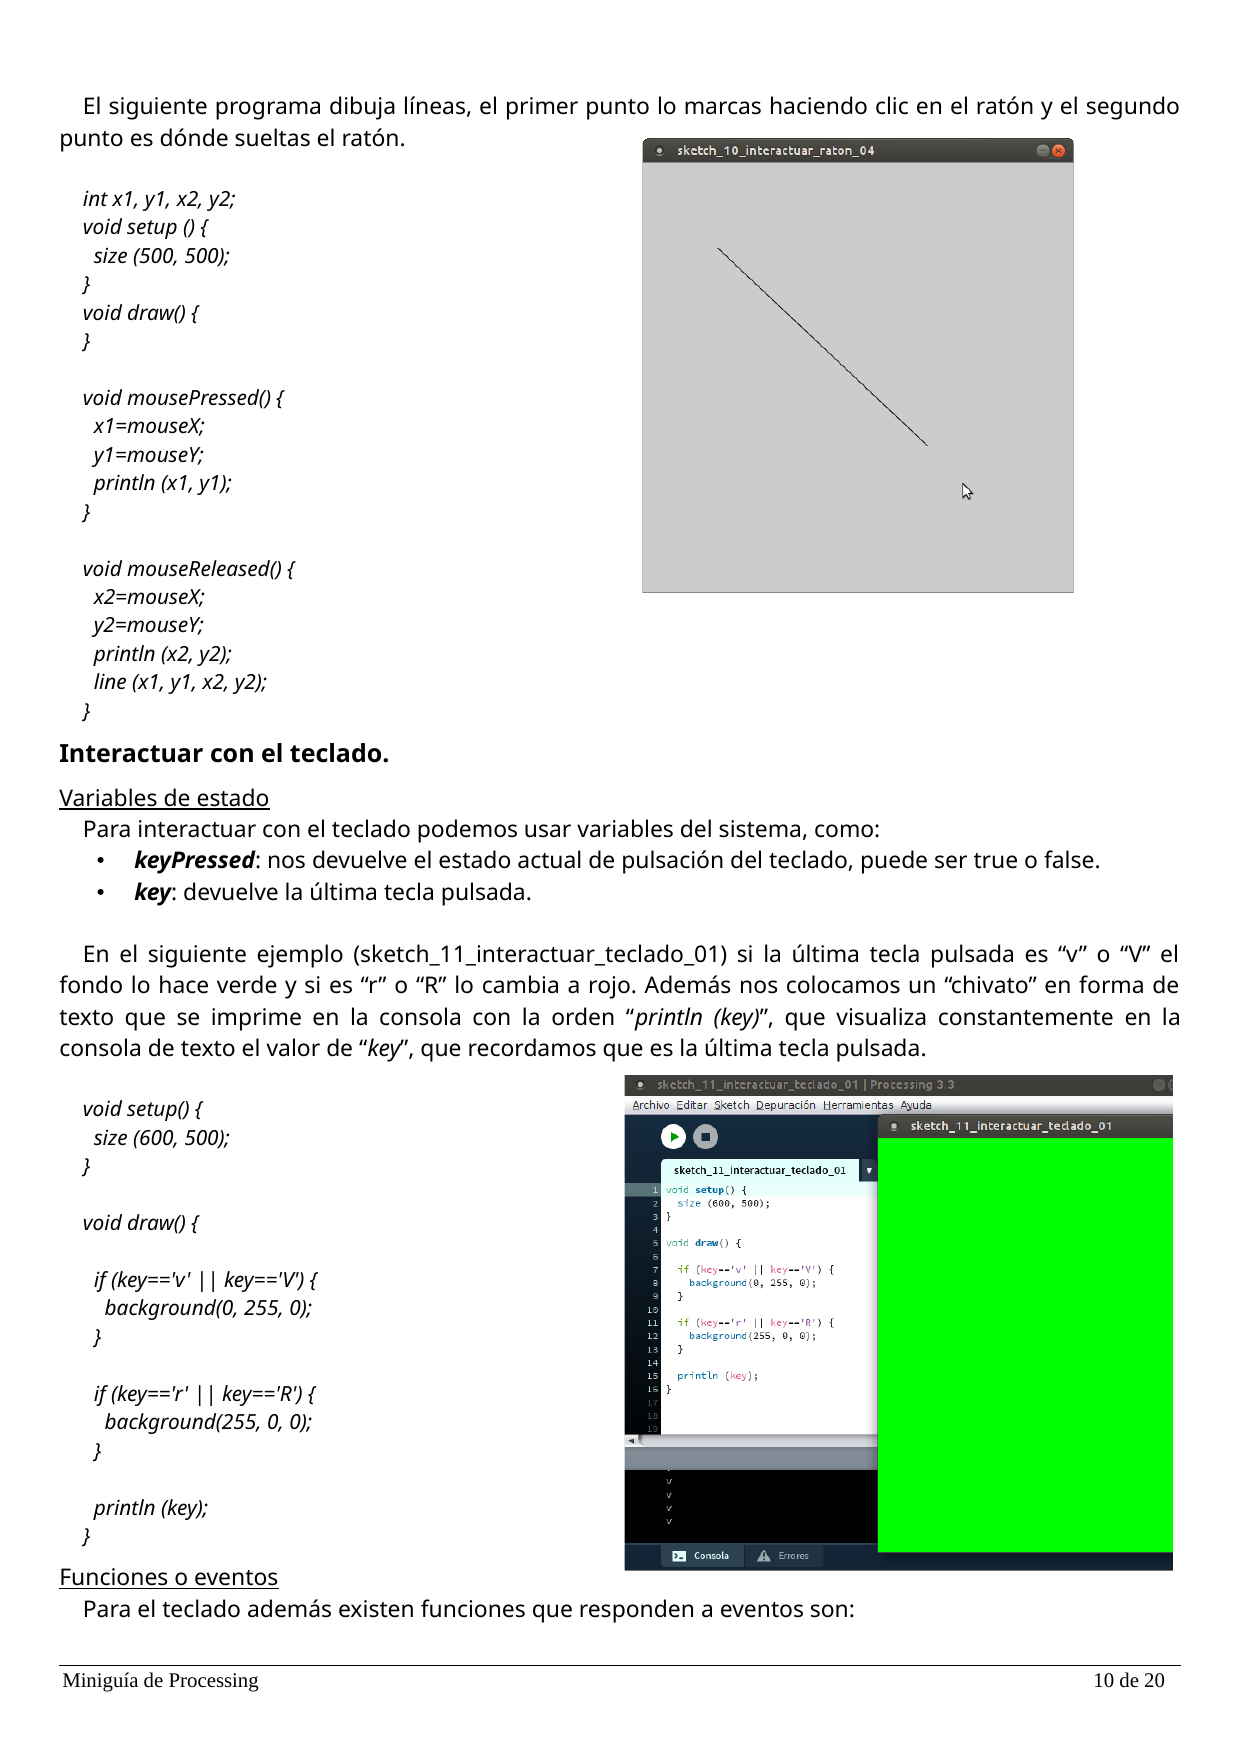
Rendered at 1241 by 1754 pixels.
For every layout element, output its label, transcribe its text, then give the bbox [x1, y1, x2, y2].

text } [59, 696, 1181, 724]
text println (x2, y2); [59, 639, 1181, 667]
text Para interactuar con el teclado podemos usar variables del sistema, como: [59, 813, 1181, 844]
text size (500, 500); [59, 241, 642, 269]
text [1173, 1521, 1181, 1549]
text [1173, 1436, 1181, 1464]
text En el siguiente ejemplo (sketch_11_interactuar_teclado_01) si la última tecla pulsada es “v” o “V” el fondo lo hace verde y si es “r” o “R” lo cambia a rojo. Además nos colocamos un “chivato” en forma de texto que se imprime en la consola con la orden “println (key)”, que visualiza constantemente en la consola de texto el valor de “key”, que recordamos que es la última tecla pulsada. [59, 938, 1181, 1063]
text if (key=='r' || key=='R') { [59, 1379, 624, 1407]
text [1074, 184, 1181, 212]
text void draw() { [59, 1208, 624, 1237]
text [1074, 298, 1181, 326]
text [1074, 212, 1181, 241]
text [1074, 269, 1181, 298]
text [1074, 497, 1181, 525]
list keyPressed: nos devuelve el estado actual de pulsación del teclado, puede ser true o false. [97, 844, 1181, 876]
text Para el teclado además existen funciones que responden a eventos son: [59, 1592, 1181, 1624]
text y1=mouseY; [59, 440, 642, 468]
text background(0, 255, 0); [59, 1293, 624, 1322]
text println (x1, y1); [59, 468, 642, 497]
text [1074, 383, 1181, 412]
text [1173, 1322, 1181, 1350]
text Interactuar con el teclado. [59, 736, 1181, 770]
text [1074, 554, 1181, 582]
text [1074, 440, 1181, 468]
list key: devuelve la última tecla pulsada. [97, 876, 1181, 907]
text [1074, 326, 1181, 355]
text int x1, y1, x2, y2; [59, 184, 642, 212]
text void mouseReleased() { [59, 554, 642, 582]
text El siguiente programa dibuja líneas, el primer punto lo marcas haciendo clic en el ratón y el segundo punto es dónde sueltas el ratón. [59, 90, 1181, 153]
text x2=mouseX; [59, 582, 1181, 611]
text Variables de estado [59, 782, 1181, 813]
text } [59, 1436, 624, 1464]
text void mousePressed() { [59, 383, 642, 412]
text y2=mouseY; [59, 611, 1181, 639]
text println (key); [59, 1493, 624, 1521]
text } [59, 1521, 624, 1549]
text void setup() { [59, 1094, 624, 1123]
text } [59, 1151, 624, 1180]
text background(255, 0, 0); [59, 1407, 624, 1436]
picture [624, 1075, 1173, 1571]
text void setup () { [59, 212, 642, 241]
text } [59, 497, 642, 525]
text [1074, 468, 1181, 497]
text size (600, 500); [59, 1123, 624, 1151]
text } [59, 1322, 624, 1350]
text [1074, 412, 1181, 440]
text Funciones o eventos [59, 1561, 1181, 1592]
text void draw() { [59, 298, 642, 326]
text } [59, 326, 642, 355]
text [1173, 1151, 1181, 1180]
text x1=mouseX; [59, 412, 642, 440]
text line (x1, y1, x2, y2); [59, 667, 1181, 696]
text } [59, 269, 642, 298]
text if (key=='v' || key=='V') { [59, 1265, 624, 1293]
picture [642, 138, 1074, 593]
text [1074, 241, 1181, 269]
